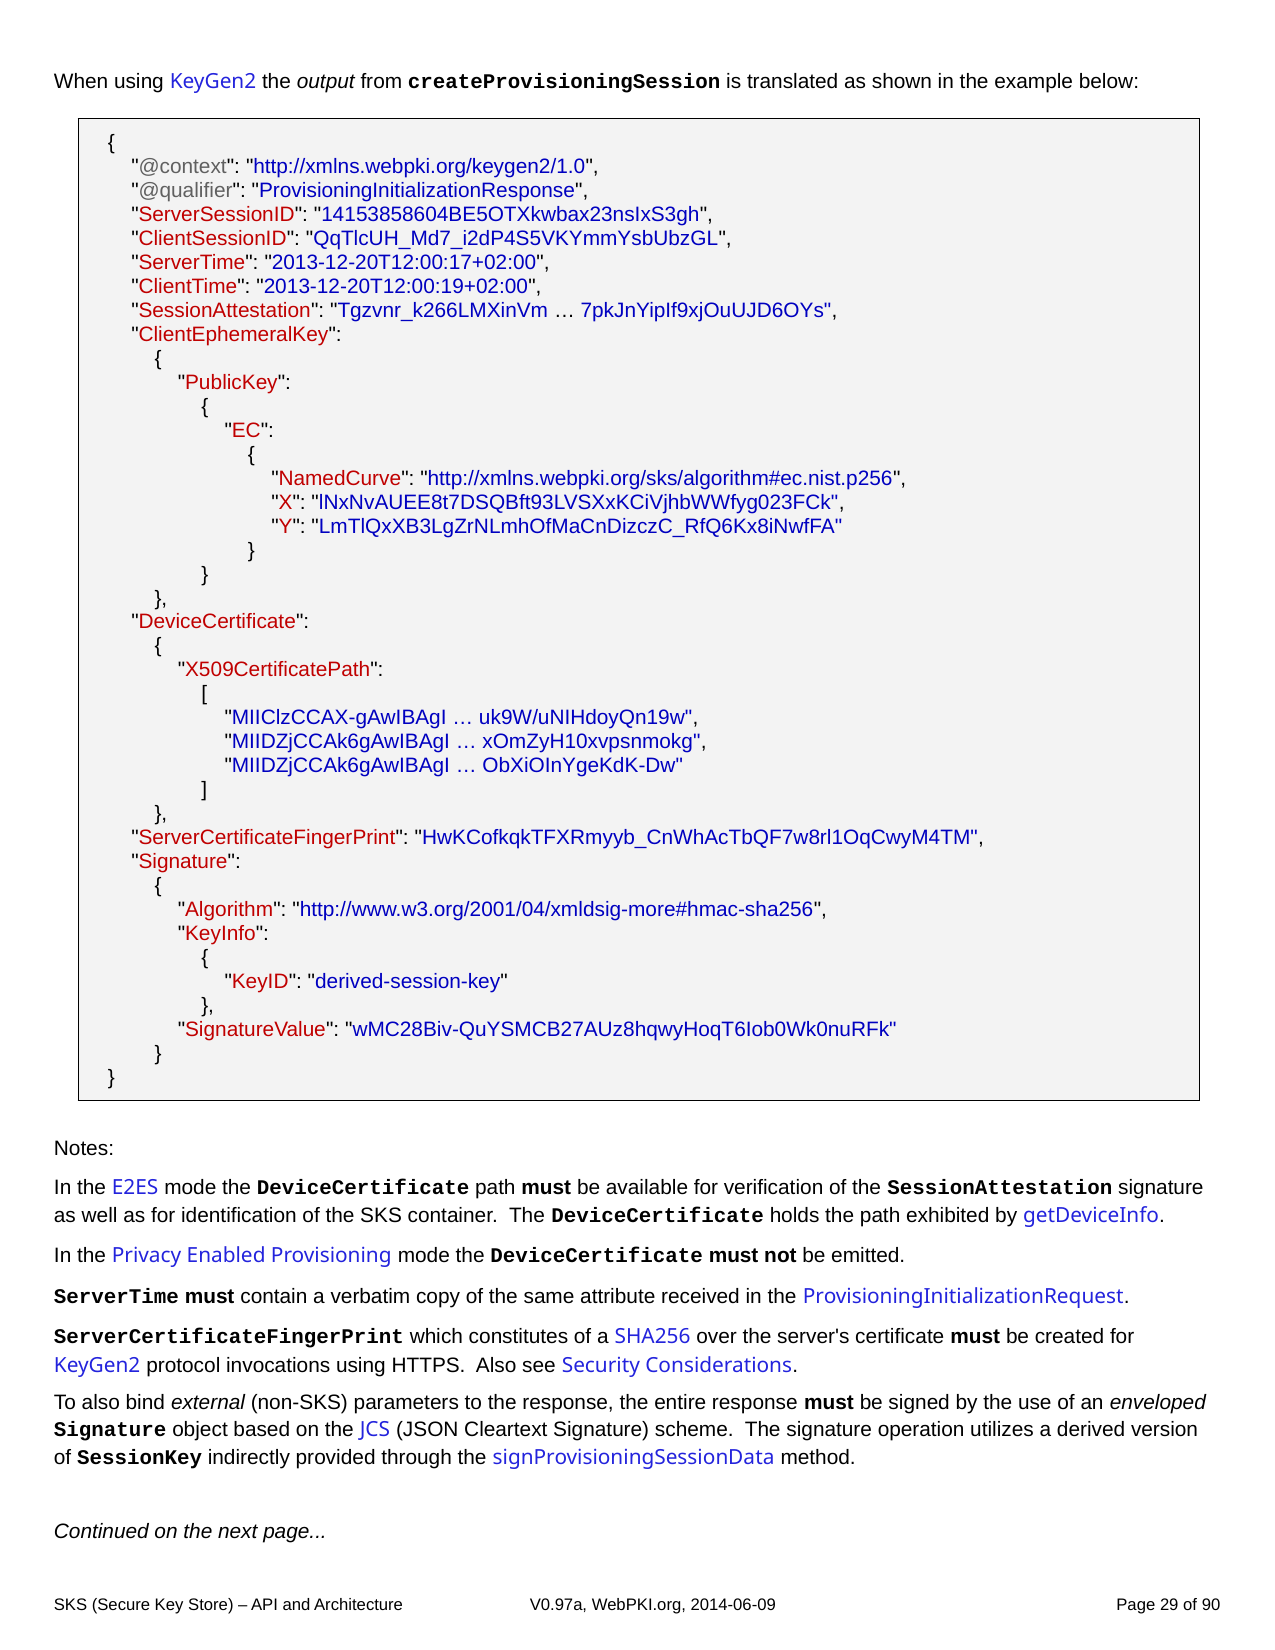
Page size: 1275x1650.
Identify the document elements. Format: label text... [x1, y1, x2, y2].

text ServerTime must contain a verbatim copy of the same attribute received in the ProvisioningInitializationRequest. [54, 1281, 1221, 1309]
table_header { "@context": "http://xmlns.webpki.org/keygen2/1.0", "@qualifier": "ProvisioningInitializationResponse", "ServerSessionID": "14153858604BE5OTXkwbax23nsIxS3gh", "ClientSessionID": "QqTlcUH_Md7_i2dP4S5VKYmmYsbUbzGL", "ServerTime": "2013-12-20T12:00:17+02:00", "ClientTime": "2013-12-20T12:00:19+02:00", "SessionAttestation": "Tgzvnr_k266LMXinVm … 7pkJnYipIf9xjOuUJD6OYs", "ClientEphemeralKey": { "PublicKey": { "EC": { "NamedCurve": "http://xmlns.webpki.org/sks/algorithm#ec.nist.p256", "X": "lNxNvAUEE8t7DSQBft93LVSXxKCiVjhbWWfyg023FCk", "Y": "LmTlQxXB3LgZrNLmhOfMaCnDizczC_RfQ6Kx8iNwfFA" } } }, "DeviceCertificate": { "X509CertificatePath": [ "MIIClzCCAX-gAwIBAgI … uk9W/uNIHdoyQn19w", "MIIDZjCCAk6gAwIBAgI … xOmZyH10xvpsnmokg", "MIIDZjCCAk6gAwIBAgI … ObXiOInYgeKdK-Dw" ] }, "ServerCertificateFingerPrint": "HwKCofkqkTFXRmyyb_CnWhAcTbQF7w8rl1OqCwyM4TM", "Signature": { "Algorithm": "http://www.w3.org/2001/04/xmldsig-more#hmac-sha256", "KeyInfo": { "KeyID": "derived-session-key" }, "SignatureValue": "wMC28Biv-QuYSMCB27AUz8hqwyHoqT6Iob0Wk0nuRFk" } } [79, 119, 1199, 1100]
text To also bind external (non-SKS) parameters to the response, the entire response must be signed by the use of an enveloped Signature object based on the JCS (JSON Cleartext Signature) scheme. The signature operation utilizes a derived version of SessionKey indirectly provided through the signProvisioningSessionData method. [54, 1390, 1221, 1471]
text When using KeyGen2 the output from createProvisioningSession is translated as shown in the example below: [54, 66, 1221, 118]
text Notes: [54, 1136, 1221, 1160]
text In the E2ES mode the DeviceCertificate path must be available for verification of the SessionAttestation signature as well as for identification of the SKS container. The DeviceCertificate holds the path exhibited by getDeviceInfo. [54, 1172, 1221, 1229]
text ServerCertificateFingerPrint which constitutes of a SHA256 over the server's certificate must be created for KeyGen2 protocol invocations using HTTPS. Also see Security Considerations. [54, 1321, 1221, 1378]
text In the Privacy Enabled Provisioning mode the DeviceCertificate must not be emitted. [54, 1241, 1221, 1269]
text Continued on the next page... [54, 1518, 1221, 1542]
